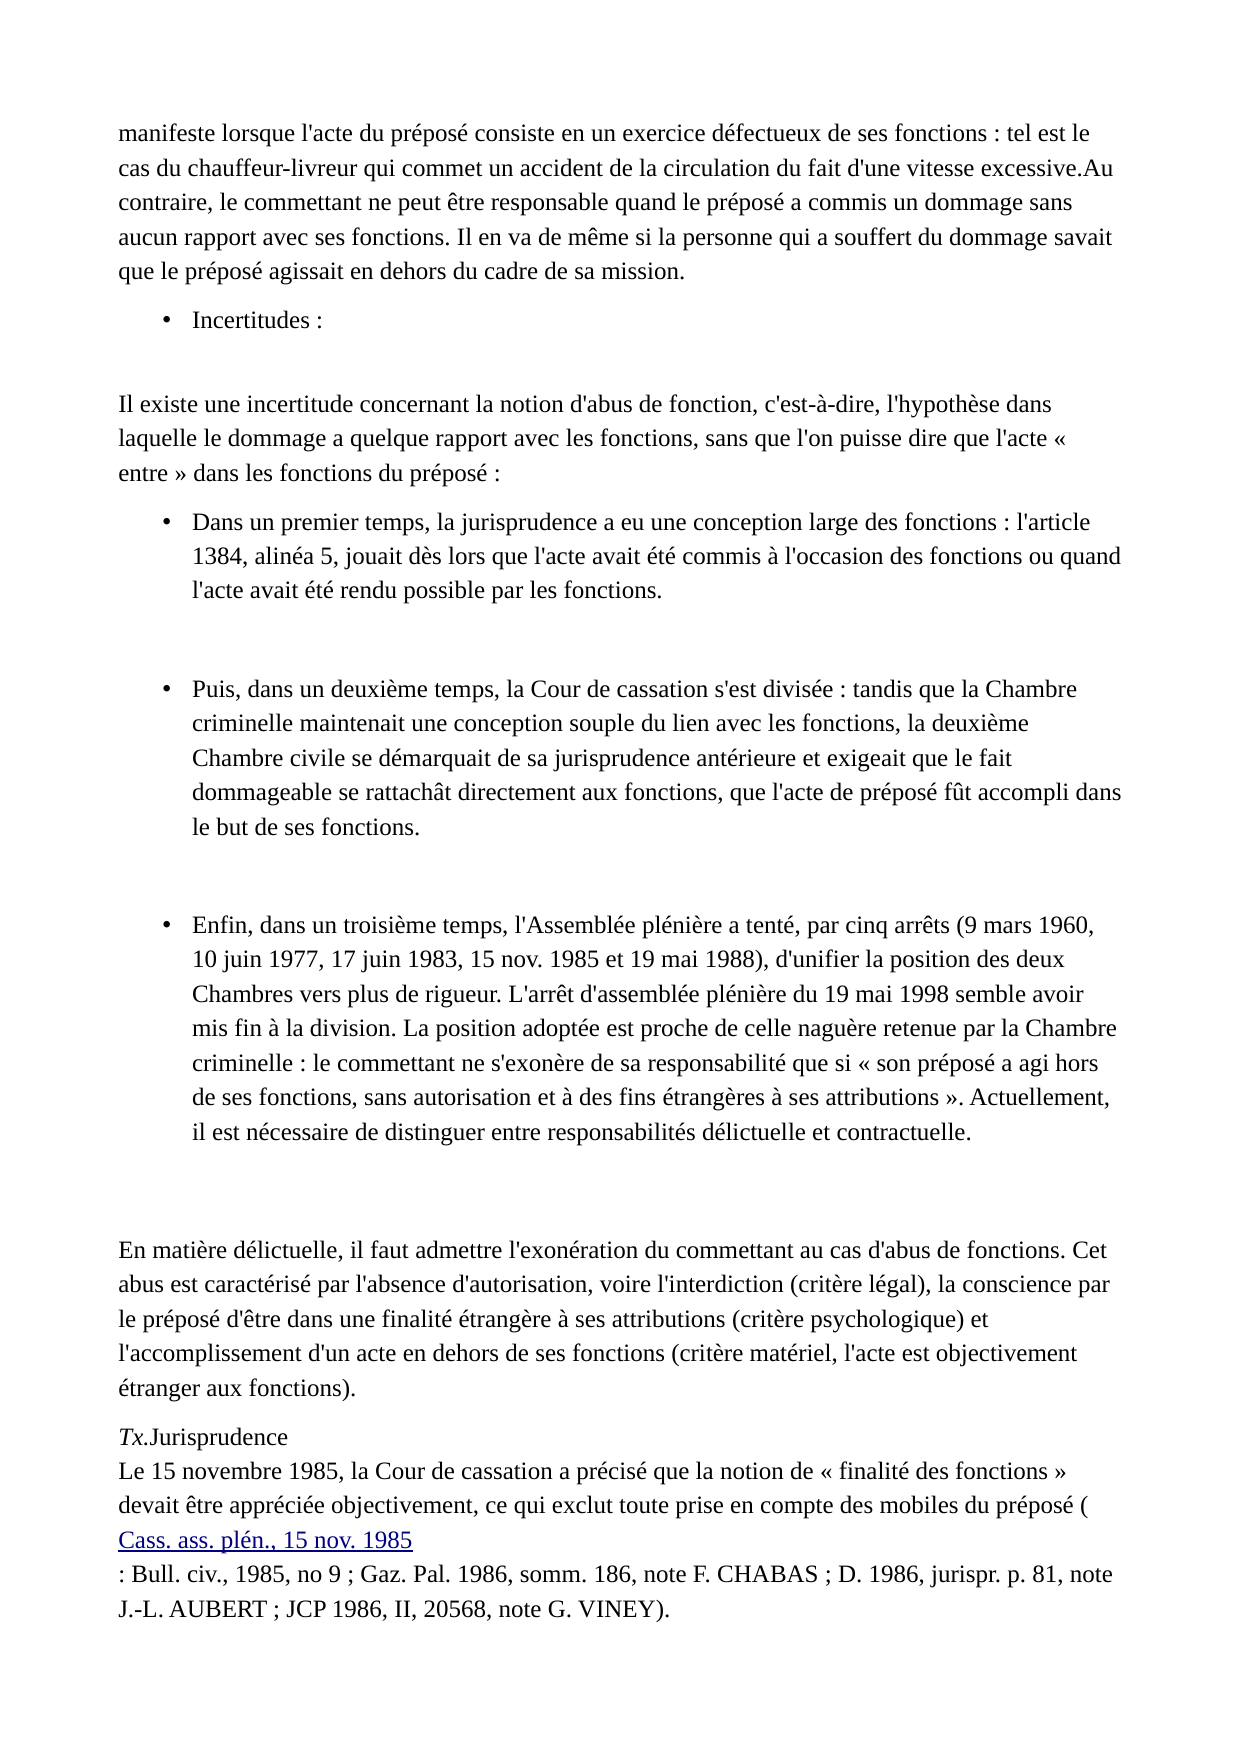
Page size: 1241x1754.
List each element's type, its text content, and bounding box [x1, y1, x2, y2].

text : Bull. civ., 1985, no 9 ; Gaz. Pal. 1986, somm. 186, note F. CHABAS ; D. 1986, jurispr. p. 81, note J.-L. AUBERT ; JCP 1986, II, 20568, note G. VINEY). [118, 1559, 1122, 1623]
list Incertitudes : [162, 305, 1122, 334]
text En matière délictuelle, il faut admettre l'exonération du commettant au cas d'abus de fonctions. Cet abus est caractérisé par l'absence d'autorisation, voire l'interdiction (critère légal), la conscience par le préposé d'être dans une finalité étrangère à ses attributions (critère psychologique) et l'accomplissement d'un acte en dehors de ses fonctions (critère matériel, l'acte est objectivement étranger aux fonctions). [118, 1166, 1122, 1401]
text Tx.Jurisprudence Le 15 novembre 1985, la Cour de cassation a précisé que la notion de « finalité des fonctions » devait être appréciée objectivement, ce qui exclut toute prise en compte des mobiles du préposé ( [118, 1422, 1122, 1519]
list Dans un premier temps, la jurisprudence a eu une conception large des fonctions : l'article 1384, alinéa 5, jouait dès lors que l'acte avait été commis à l'occasion des fonctions ou quand l'acte avait été rendu possible par les fonctions. [162, 507, 1122, 604]
text Il existe une incertitude concernant la notion d'abus de fonction, c'est-à-dire, l'hypothèse dans laquelle le dommage a quelque rapport avec les fonctions, sans que l'on puisse dire que l'acte « entre » dans les fonctions du préposé : [118, 354, 1122, 486]
list Enfin, dans un troisième temps, l'Assemblée plénière a tenté, par cinq arrêts (9 mars 1960, 10 juin 1977, 17 juin 1983, 15 nov. 1985 et 19 mai 1988), d'unifier la position des deux Chambres vers plus de rigueur. L'arrêt d'assemblée plénière du 19 mai 1998 semble avoir mis fin à la division. La position adoptée est proche de celle naguère retenue par la Chambre criminelle : le commettant ne s'exonère de sa responsabilité que si « son préposé a agi hors de ses fonctions, sans autorisation et à des fins étrangères à ses attributions ». Actuellement, il est nécessaire de distinguer entre responsabilités délictuelle et contractuelle. [162, 910, 1122, 1145]
list Puis, dans un deuxième temps, la Cour de cassation s'est divisée : tandis que la Chambre criminelle maintenait une conception souple du lien avec les fonctions, la deuxième Chambre civile se démarquait de sa jurisprudence antérieure et exigeait que le fait dommageable se rattachât directement aux fonctions, que l'acte de préposé fût accompli dans le but de ses fonctions. [162, 674, 1122, 840]
text Cass. ass. plén., 15 nov. 1985 [118, 1525, 1122, 1554]
text manifeste lorsque l'acte du préposé consiste en un exercice défectueux de ses fonctions : tel est le cas du chauffeur-livreur qui commet un accident de la circulation du fait d'une vitesse excessive.Au contraire, le commettant ne peut être responsable quand le préposé a commis un dommage sans aucun rapport avec ses fonctions. Il en va de même si la personne qui a souffert du dommage savait que le préposé agissait en dehors du cadre de sa mission. [118, 118, 1122, 285]
